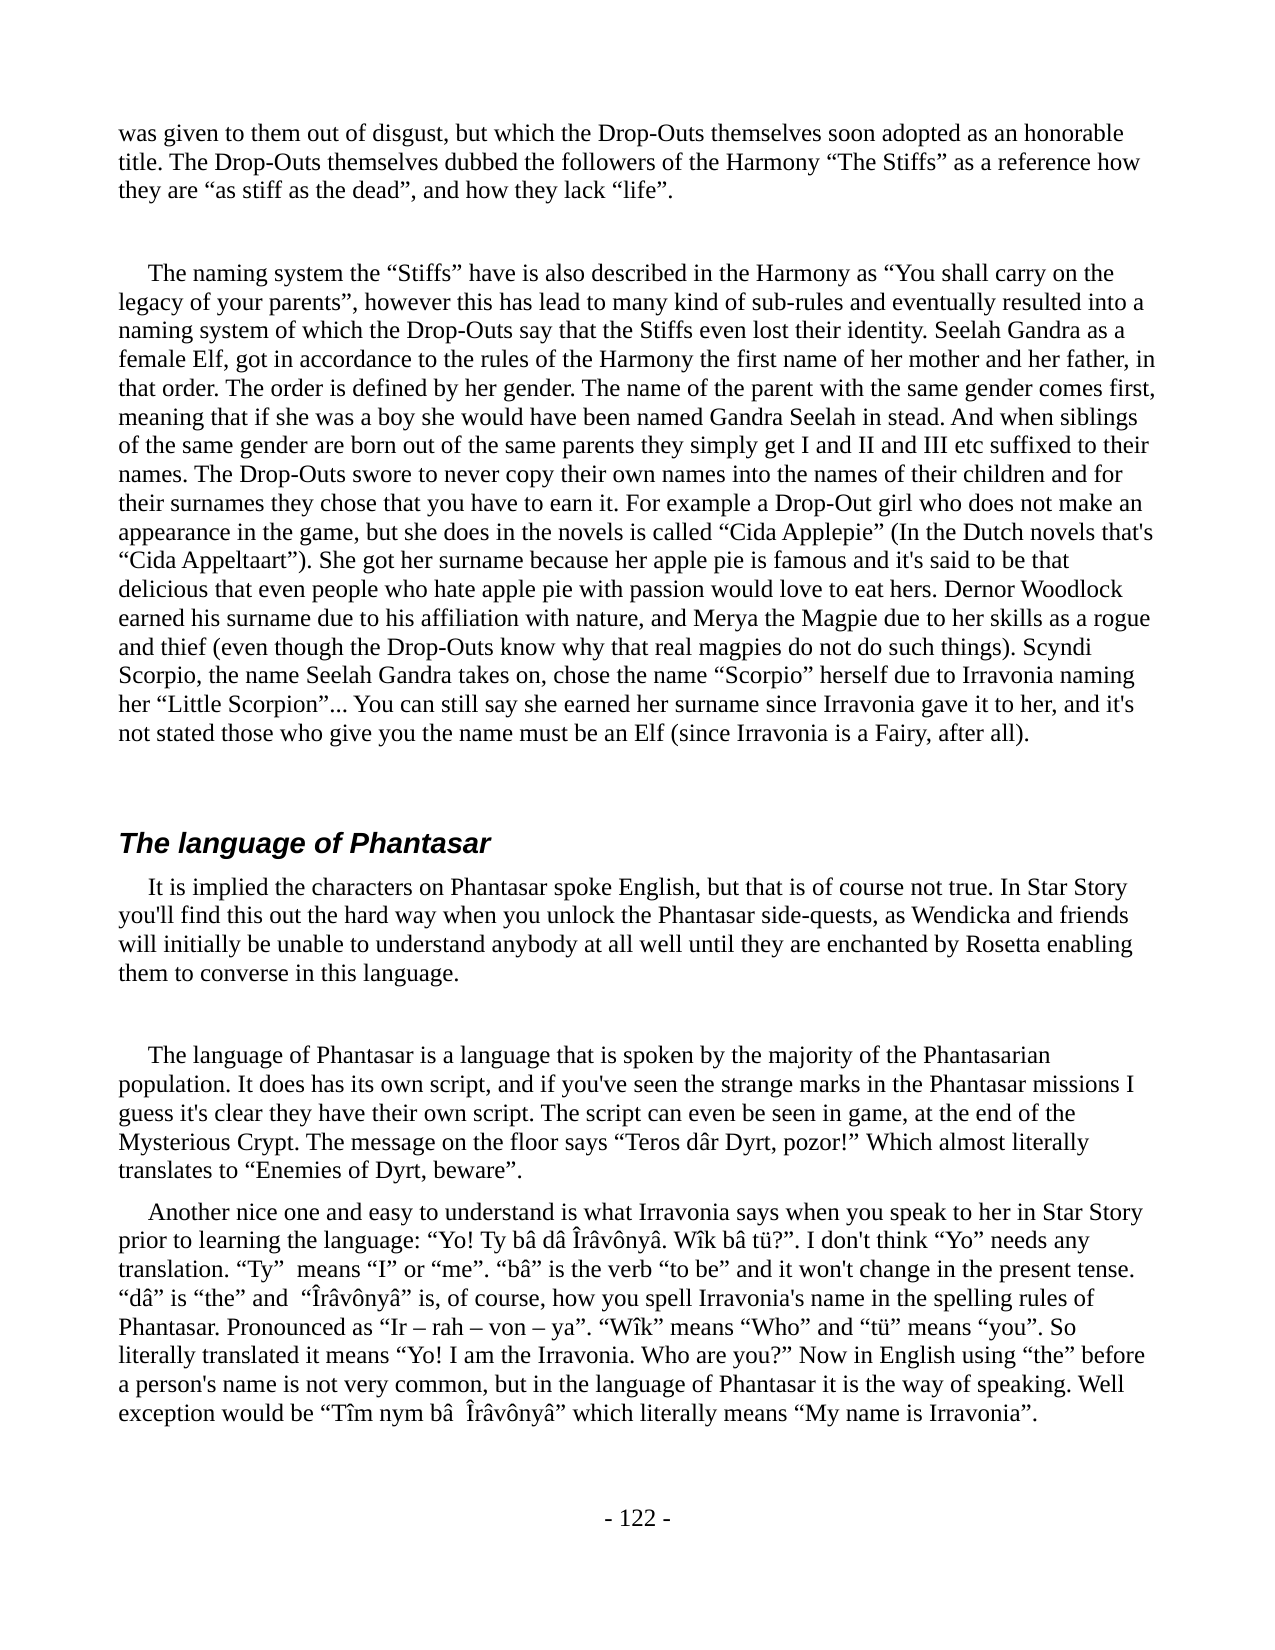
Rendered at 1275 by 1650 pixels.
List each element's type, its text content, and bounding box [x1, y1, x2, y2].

text was given to them out of disgust, but which the Drop-Outs themselves soon adopted as an honorable title. The Drop-Outs themselves dubbed the followers of the Harmony “The Stiffs” as a reference how they are “as stiff as the dead”, and how they lack “life”. [118, 118, 1157, 204]
text The language of Phantasar is a language that is spoken by the majority of the Phantasarian population. It does has its own script, and if you've seen the strange marks in the Phantasar missions I guess it's clear they have their own script. The script can even be seen in game, at the end of the Mysterious Crypt. The message on the floor says “Teros dâr Dyrt, pozor!” Which almost literally translates to “Enemies of Dyrt, beware”. [118, 1040, 1157, 1184]
text It is implied the characters on Phantasar spoke English, but that is of course not true. In Star Story you'll find this out the hard way when you unlock the Phantasar side-quests, as Wendicka and friends will initially be unable to understand anybody at all well until they are enchanted by Rosetta enabling them to converse in this language. [118, 872, 1157, 987]
text Another nice one and easy to understand is what Irravonia says when you speak to her in Star Story prior to learning the language: “Yo! Ty bâ dâ Îrâvônyâ. Wîk bâ tü?”. I don't think “Yo” needs any translation. “Ty” means “I” or “me”. “bâ” is the verb “to be” and it won't change in the present tense. “dâ” is “the” and “Îrâvônyâ” is, of course, how you spell Irravonia's name in the spelling rules of Phantasar. Pronounced as “Ir – rah – von – ya”. “Wîk” means “Who” and “tü” means “you”. So literally translated it means “Yo! I am the Irravonia. Who are you?” Now in English using “the” before a person's name is not very common, but in the language of Phantasar it is the way of speaking. Well exception would be “Tîm nym bâ Îrâvônyâ” which literally means “My name is Irravonia”. [118, 1197, 1157, 1427]
text The naming system the “Stiffs” have is also described in the Harmony as “You shall carry on the legacy of your parents”, however this has lead to many kind of sub-rules and eventually resulted into a naming system of which the Drop-Outs say that the Stiffs even lost their identity. Seelah Gandra as a female Elf, got in accordance to the rules of the Harmony the first name of her mother and her father, in that order. The order is defined by her gender. The name of the parent with the same gender comes first, meaning that if she was a boy she would have been named Gandra Seelah in stead. And when siblings of the same gender are born out of the same parents they simply get I and II and III etc suffixed to their names. The Drop-Outs swore to never copy their own names into the names of their children and for their surnames they chose that you have to earn it. For example a Drop-Out girl who does not make an appearance in the game, but she does in the novels is called “Cida Applepie” (In the Dutch novels that's “Cida Appeltaart”). She got her surname because her apple pie is famous and it's said to be that delicious that even people who hate apple pie with passion would love to eat hers. Dernor Woodlock earned his surname due to his affiliation with nature, and Merya the Magpie due to her skills as a rogue and thief (even though the Drop-Outs know why that real magpies do not do such things). Scyndi Scorpio, the name Seelah Gandra takes on, chose the name “Scorpio” herself due to Irravonia naming her “Little Scorpion”... You can still say she earned her surname since Irravonia gave it to her, and it's not stated those who give you the name must be an Elf (since Irravonia is a Fairy, after all). [118, 258, 1157, 747]
subtitle The language of Phantasar [118, 826, 1157, 859]
